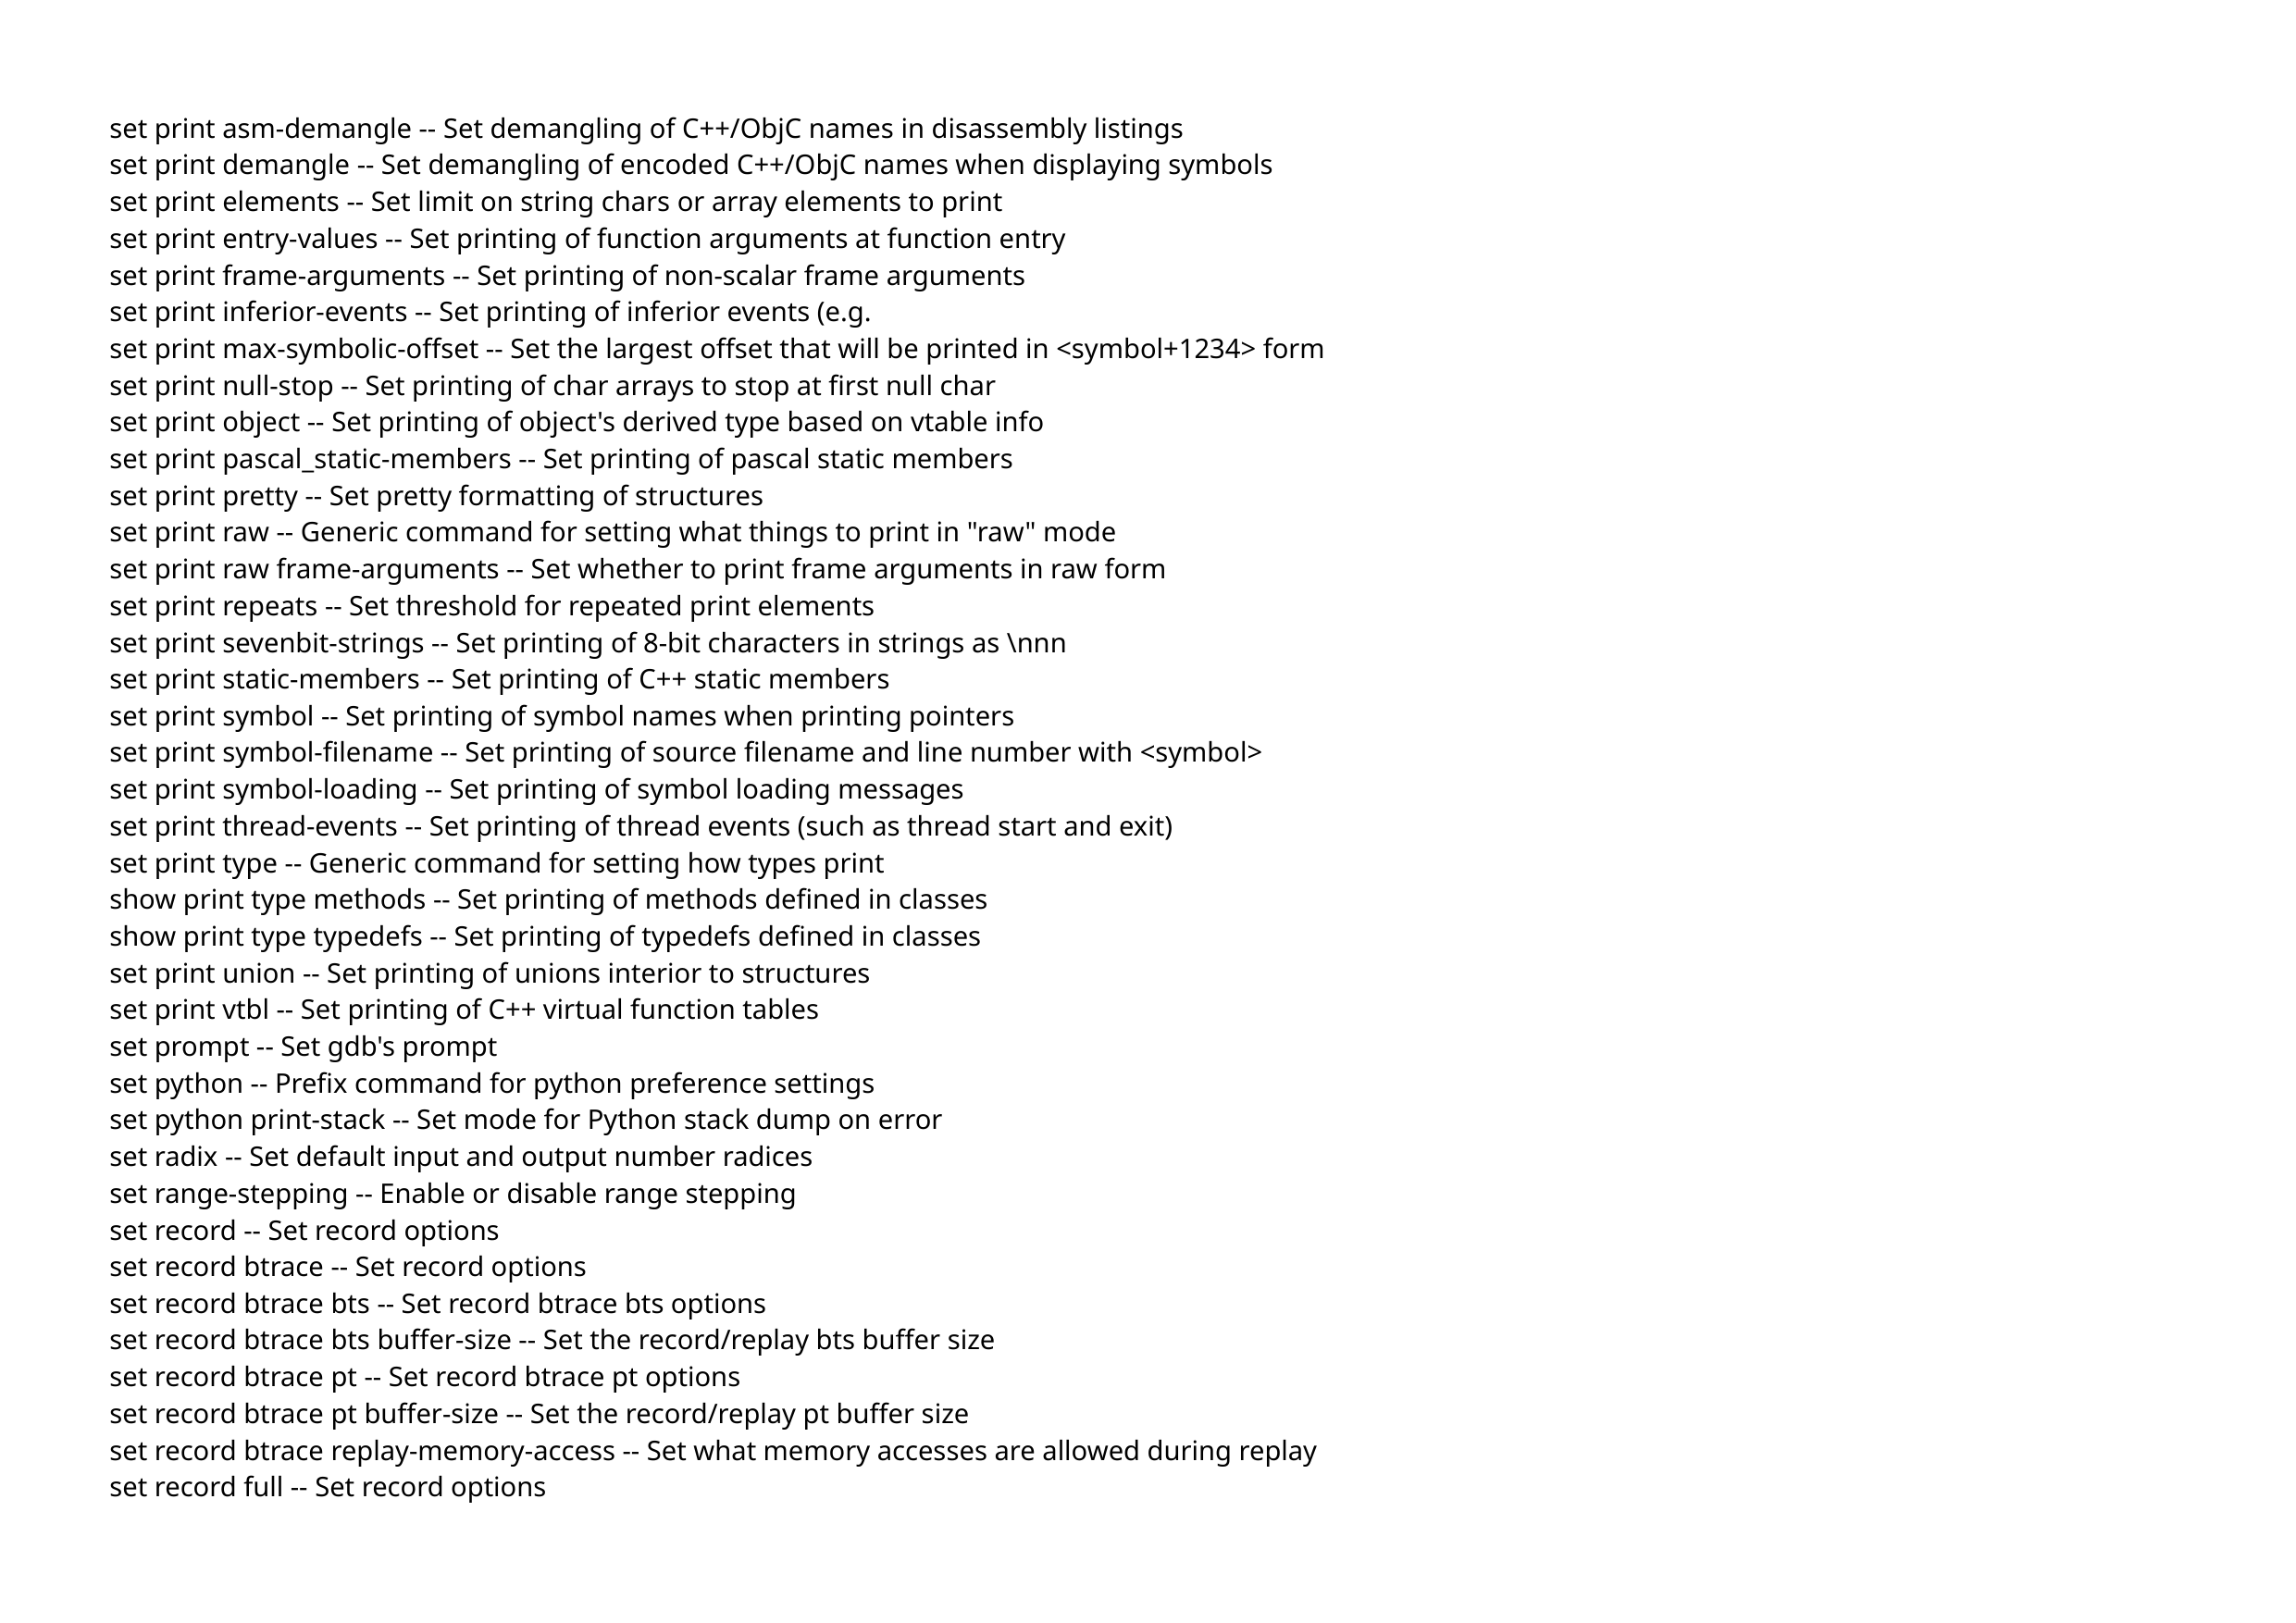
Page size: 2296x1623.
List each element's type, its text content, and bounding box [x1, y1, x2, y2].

text set print asm-demangle -- Set demangling of C++/ObjC names in disassembly listings set print demangle -- Set demangling of encoded C++/ObjC names when displaying symbols set print elements -- Set limit on string chars or array elements to print set print entry-values -- Set printing of function arguments at function entry set print frame-arguments -- Set printing of non-scalar frame arguments set print inferior-events -- Set printing of inferior events (e.g. set print max-symbolic-offset -- Set the largest offset that will be printed in <symbol+1234> form set print null-stop -- Set printing of char arrays to stop at first null char set print object -- Set printing of object's derived type based on vtable info set print pascal_static-members -- Set printing of pascal static members set print pretty -- Set pretty formatting of structures set print raw -- Generic command for setting what things to print in "raw" mode set print raw frame-arguments -- Set whether to print frame arguments in raw form set print repeats -- Set threshold for repeated print elements set print sevenbit-strings -- Set printing of 8-bit characters in strings as \nnn set print static-members -- Set printing of C++ static members set print symbol -- Set printing of symbol names when printing pointers set print symbol-filename -- Set printing of source filename and line number with <symbol> set print symbol-loading -- Set printing of symbol loading messages set print thread-events -- Set printing of thread events (such as thread start and exit) set print type -- Generic command for setting how types print show print type methods -- Set printing of methods defined in classes show print type typedefs -- Set printing of typedefs defined in classes set print union -- Set printing of unions interior to structures set print vtbl -- Set printing of C++ virtual function tables set prompt -- Set gdb's prompt set python -- Prefix command for python preference settings set python print-stack -- Set mode for Python stack dump on error set radix -- Set default input and output number radices set range-stepping -- Enable or disable range stepping set record -- Set record options set record btrace -- Set record options set record btrace bts -- Set record btrace bts options set record btrace bts buffer-size -- Set the record/replay bts buffer size set record btrace pt -- Set record btrace pt options set record btrace pt buffer-size -- Set the record/replay pt buffer size set record btrace replay-memory-access -- Set what memory accesses are allowed during replay set record full -- Set record options [109, 109, 2278, 1505]
